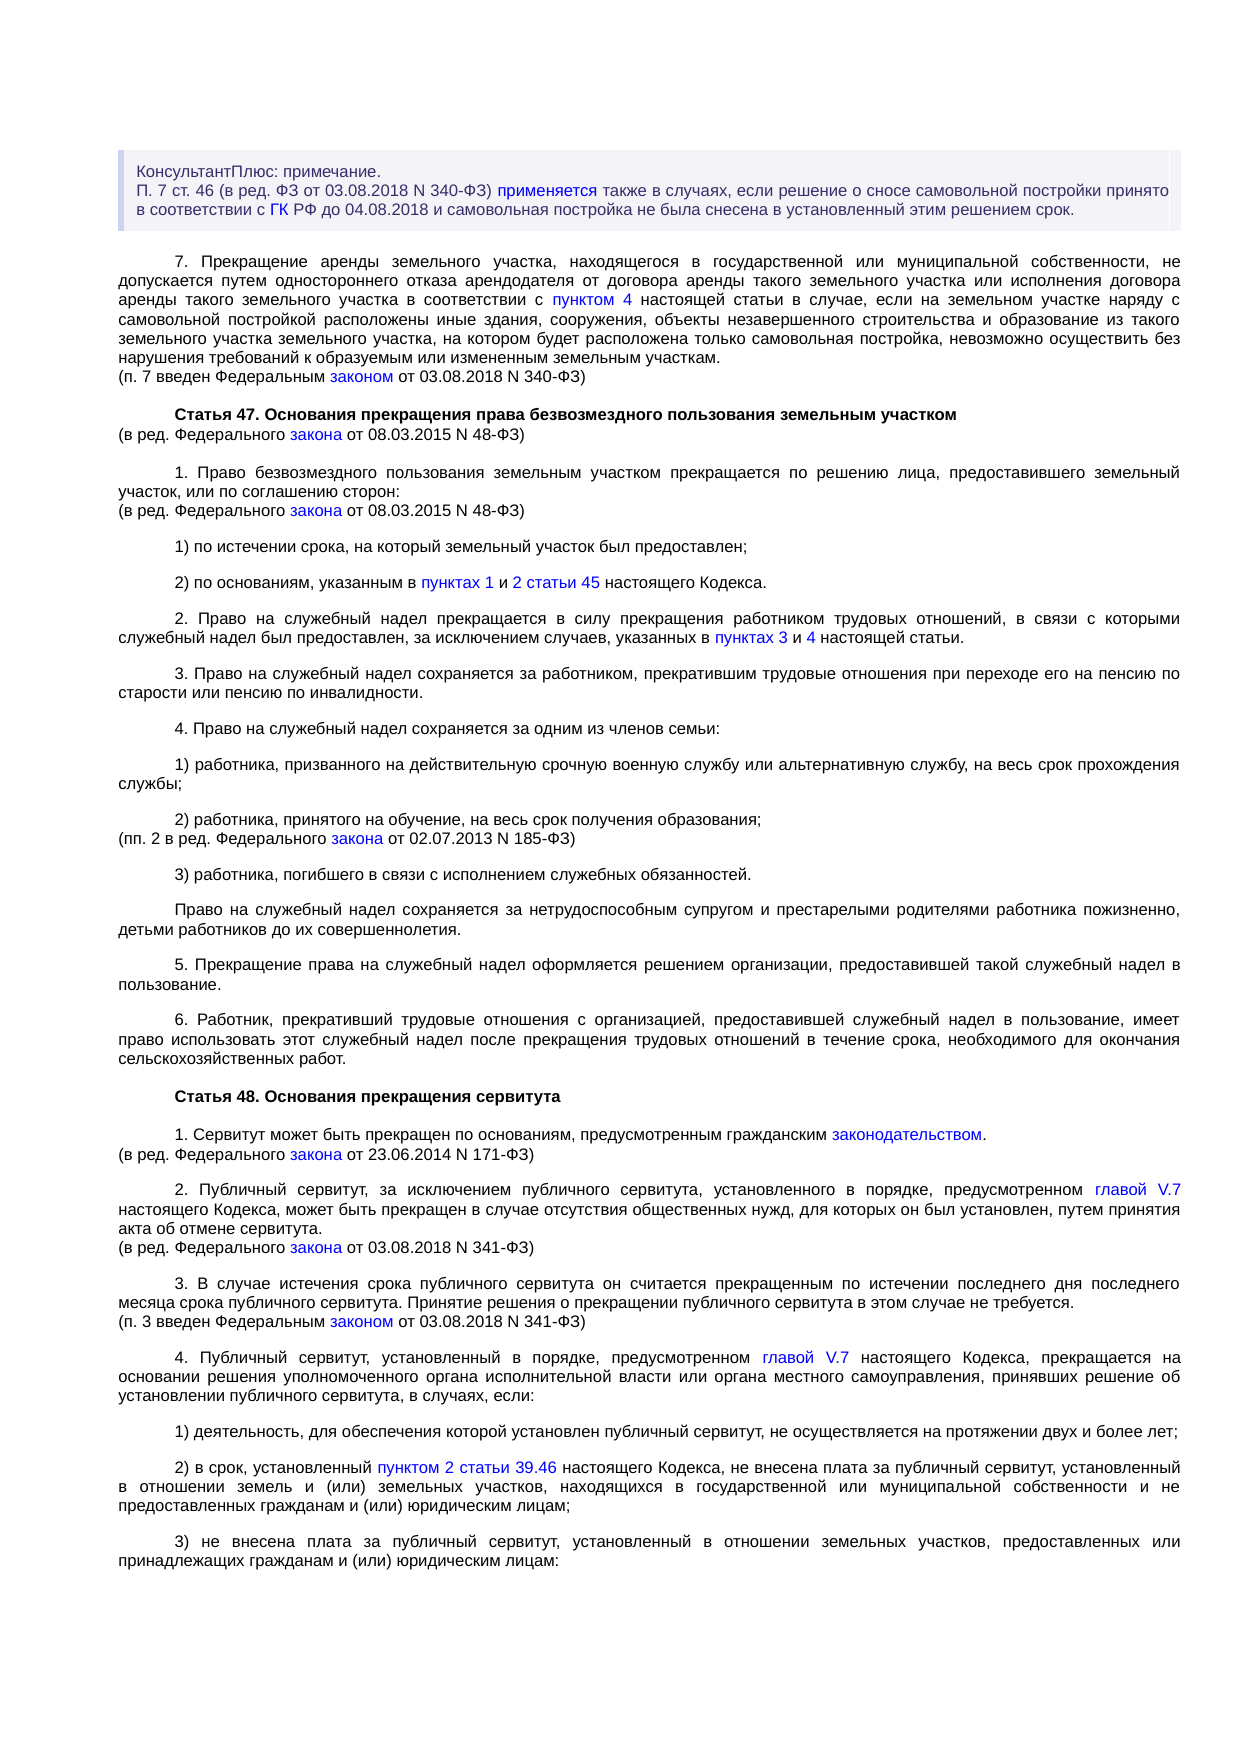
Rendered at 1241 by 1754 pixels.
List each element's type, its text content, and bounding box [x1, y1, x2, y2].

text 4. Публичный сервитут, установленный в порядке, предусмотренном главой V.7 настоящего Кодекса, прекращается на основании решения уполномоченного органа исполнительной власти или органа местного самоуправления, принявших решение об установлении публичного сервитута, в случаях, если: [118, 1348, 1181, 1405]
text (в ред. Федерального закона от 08.03.2015 N 48-ФЗ) [118, 424, 1181, 443]
text 6. Работник, прекративший трудовые отношения с организацией, предоставившей служебный надел в пользование, имеет право использовать этот служебный надел после прекращения трудовых отношений в течение срока, необходимого для окончания сельскохозяйственных работ. [118, 1010, 1181, 1068]
text 1) деятельность, для обеспечения которой установлен публичный сервитут, не осуществляется на протяжении двух и более лет; [118, 1422, 1181, 1441]
text 1. Право безвозмездного пользования земельным участком прекращается по решению лица, предоставившего земельный участок, или по соглашению сторон: [118, 463, 1181, 501]
subtitle Статья 48. Основания прекращения сервитута [118, 1087, 1181, 1106]
text (пп. 2 в ред. Федерального закона от 02.07.2013 N 185-ФЗ) [118, 828, 1181, 848]
text 1) по истечении срока, на который земельный участок был предоставлен; [118, 537, 1181, 556]
text 3. Право на служебный надел сохраняется за работником, прекратившим трудовые отношения при переходе его на пенсию по старости или пенсию по инвалидности. [118, 663, 1181, 702]
subtitle Статья 47. Основания прекращения права безвозмездного пользования земельным участком [118, 405, 1181, 424]
text 5. Прекращение права на служебный надел оформляется решением организации, предоставившей такой служебный надел в пользование. [118, 955, 1181, 993]
table_header [124, 150, 136, 231]
text (п. 7 введен Федеральным законом от 03.08.2018 N 340-ФЗ) [118, 367, 1181, 386]
text 1) работника, призванного на действительную срочную военную службу или альтернативную службу, на весь срок прохождения службы; [118, 754, 1181, 793]
table_header [1170, 150, 1181, 231]
text 2) работника, принятого на обучение, на весь срок получения образования; [118, 809, 1181, 828]
text (в ред. Федерального закона от 08.03.2015 N 48-ФЗ) [118, 501, 1181, 520]
text 7. Прекращение аренды земельного участка, находящегося в государственной или муниципальной собственности, не допускается путем одностороннего отказа арендодателя от договора аренды такого земельного участка или исполнения договора аренды такого земельного участка в соответствии с пунктом 4 настоящей статьи в случае, если на земельном участке наряду с самовольной постройкой расположены иные здания, сооружения, объекты незавершенного строительства и образование из такого земельного участка земельного участка, на котором будет расположена только самовольная постройка, невозможно осуществить без нарушения требований к образуемым или измененным земельным участкам. [118, 252, 1181, 367]
text (п. 3 введен Федеральным законом от 03.08.2018 N 341-ФЗ) [118, 1312, 1181, 1331]
text (в ред. Федерального закона от 23.06.2014 N 171-ФЗ) [118, 1144, 1181, 1163]
text 3) работника, погибшего в связи с исполнением служебных обязанностей. [118, 864, 1181, 883]
text 2) по основаниям, указанным в пунктах 1 и 2 статьи 45 настоящего Кодекса. [118, 573, 1181, 592]
table_header КонсультантПлюс: примечание. П. 7 ст. 46 (в ред. ФЗ от 03.08.2018 N 340-ФЗ) применяется также в случаях, если решение о сносе самовольной постройки принято в соответствии с ГК РФ до 04.08.2018 и самовольная постройка не была снесена в установленный этим решением срок. [136, 150, 1169, 231]
text 3) не внесена плата за публичный сервитут, установленный в отношении земельных участков, предоставленных или принадлежащих гражданам и (или) юридическим лицам: [118, 1532, 1181, 1570]
text 2. Право на служебный надел прекращается в силу прекращения работником трудовых отношений, в связи с которыми служебный надел был предоставлен, за исключением случаев, указанных в пунктах 3 и 4 настоящей статьи. [118, 608, 1181, 647]
text (в ред. Федерального закона от 03.08.2018 N 341-ФЗ) [118, 1238, 1181, 1257]
text 3. В случае истечения срока публичного сервитута он считается прекращенным по истечении последнего дня последнего месяца срока публичного сервитута. Принятие решения о прекращении публичного сервитута в этом случае не требуется. [118, 1273, 1181, 1312]
text 4. Право на служебный надел сохраняется за одним из членов семьи: [118, 718, 1181, 738]
text 1. Сервитут может быть прекращен по основаниям, предусмотренным гражданским законодательством. [118, 1125, 1181, 1144]
text 2) в срок, установленный пунктом 2 статьи 39.46 настоящего Кодекса, не внесена плата за публичный сервитут, установленный в отношении земель и (или) земельных участков, находящихся в государственной или муниципальной собственности и не предоставленных гражданам и (или) юридическим лицам; [118, 1458, 1181, 1515]
table_header [118, 150, 124, 231]
text 2. Публичный сервитут, за исключением публичного сервитута, установленного в порядке, предусмотренном главой V.7 настоящего Кодекса, может быть прекращен в случае отсутствия общественных нужд, для которых он был установлен, путем принятия акта об отмене сервитута. [118, 1180, 1181, 1238]
text Право на служебный надел сохраняется за нетрудоспособным супругом и престарелыми родителями работника пожизненно, детьми работников до их совершеннолетия. [118, 900, 1181, 938]
